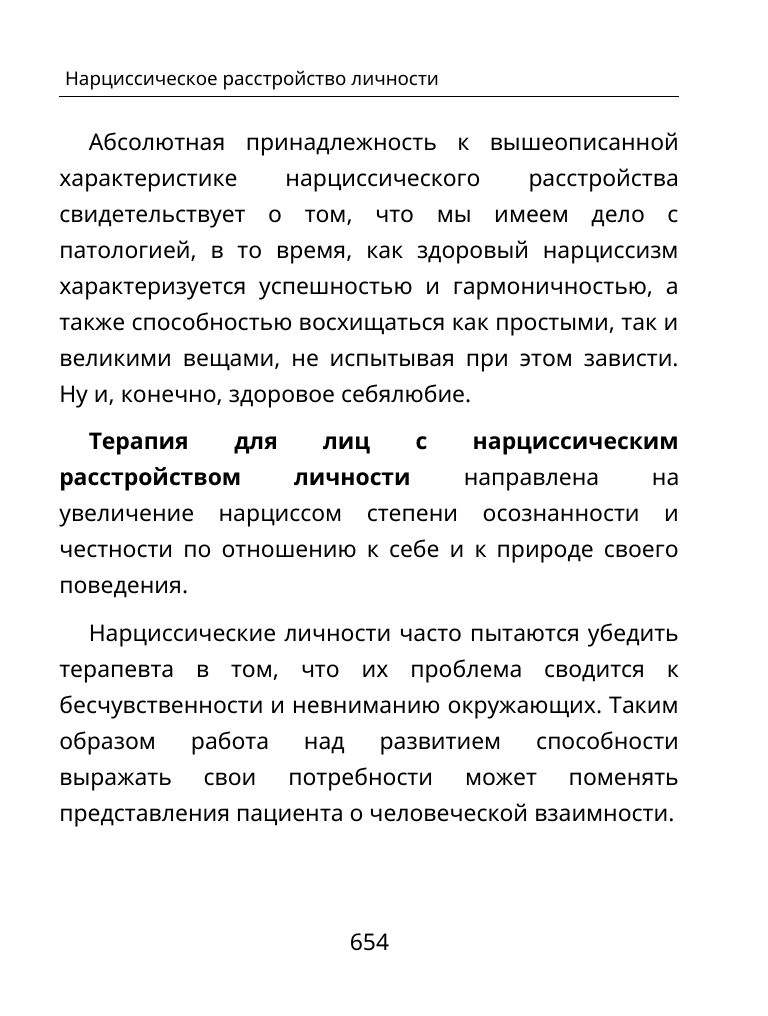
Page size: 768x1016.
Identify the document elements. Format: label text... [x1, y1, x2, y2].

text Нарциссические личности часто пытаются убедить терапевта в том, что их проблема сводится к бесчувственности и невниманию окружающих. Таким образом работа над развитием способности выражать свои потребности может поменять представления пациента о человеческой взаимности. [59, 617, 679, 828]
text Абсолютная принадлежность к вышеописанной характеристике нарциссического расстройства свидетельствует о том, что мы имеем дело с патологией, в то время, как здоровый нарциссизм характеризуется успешностью и гармоничностью, а также способностью восхищаться как простыми, так и великими вещами, не испытывая при этом зависти. Ну и, конечно, здоровое себялюбие. [59, 126, 679, 409]
text Терапия для лиц с нарциссическим расстройством личности направлена на увеличение нарциссом степени осознанности и честности по отношению к себе и к природе своего поведения. [59, 425, 679, 600]
